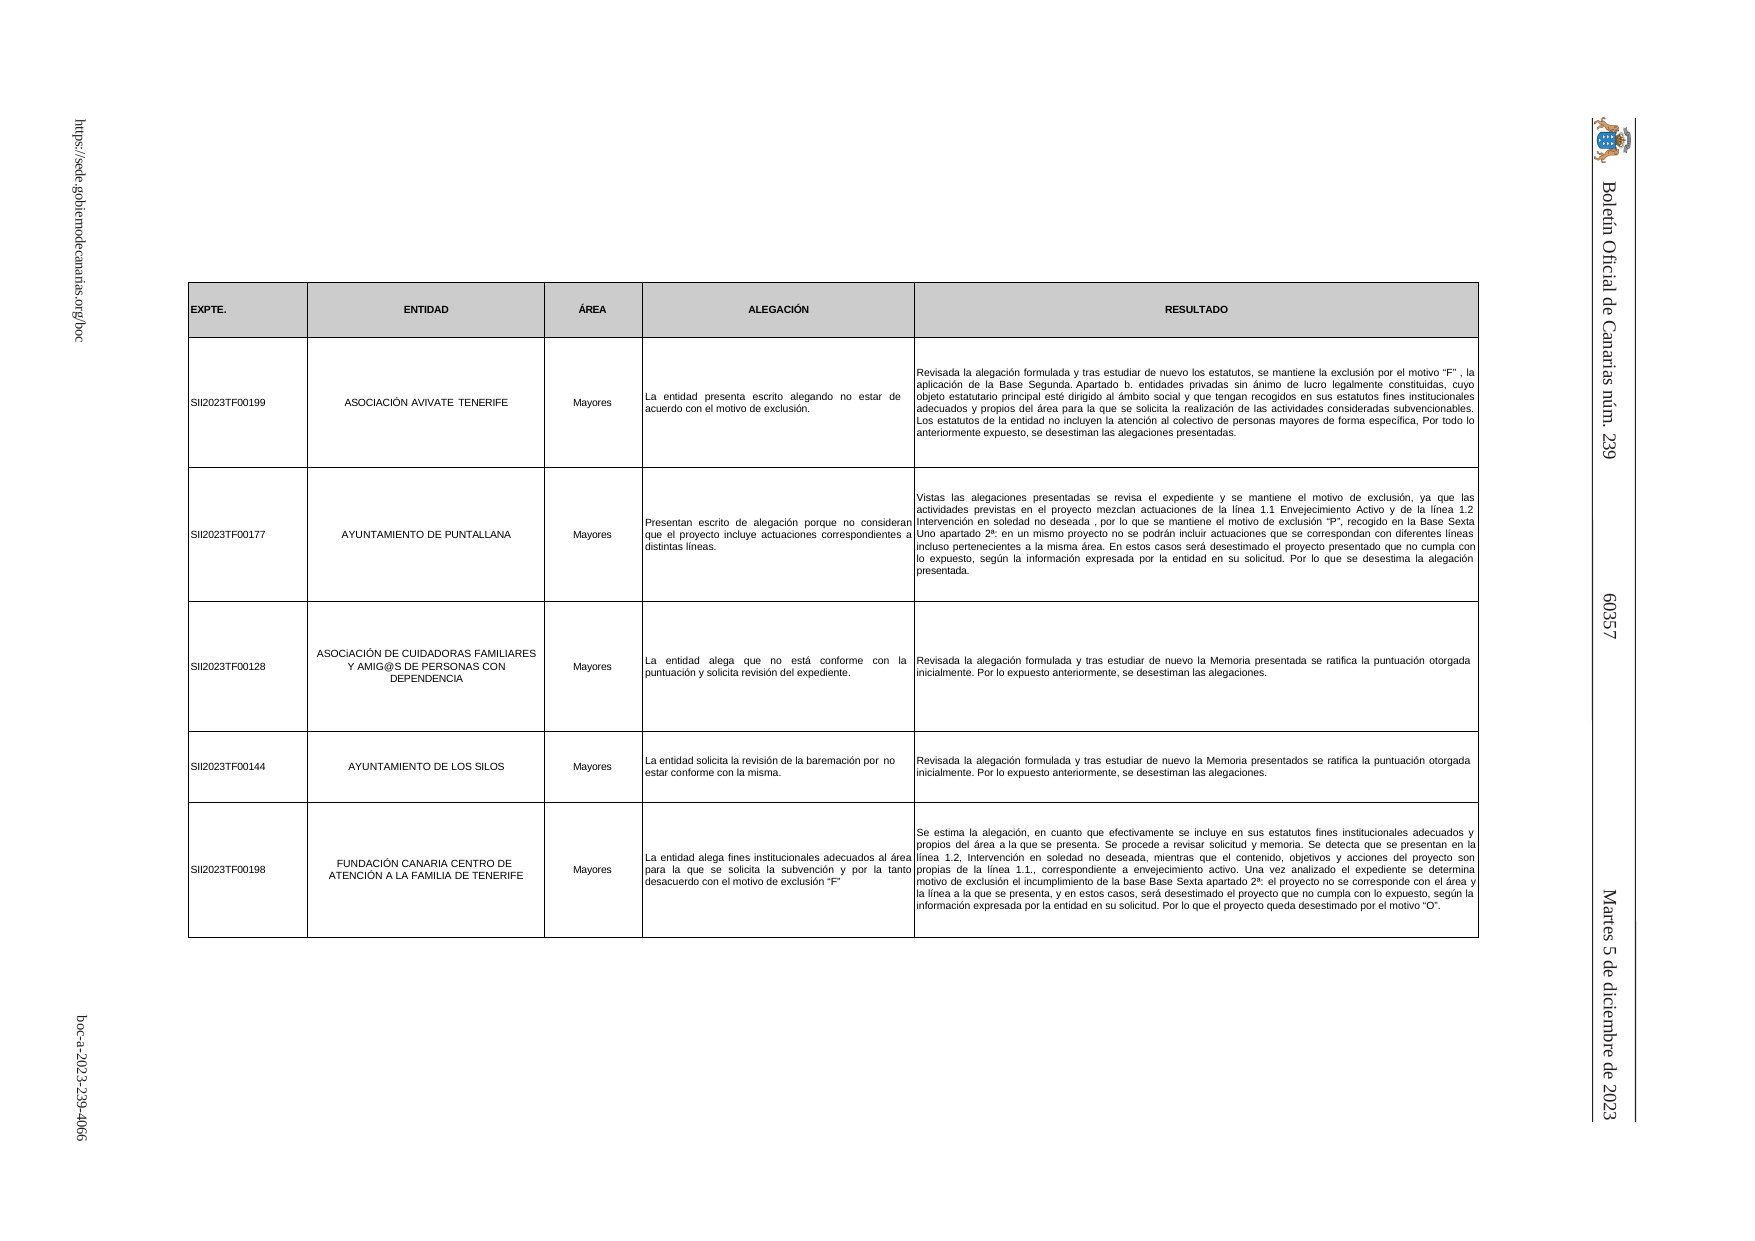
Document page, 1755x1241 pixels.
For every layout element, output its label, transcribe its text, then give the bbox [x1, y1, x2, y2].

table_cell Revisada la alegación formulada y tras estudiar de nuevo la Memoria presentada se ratifica la puntuación otorgada inicialmente. Por lo expuesto anteriormente, se desestiman las alegaciones. [915, 602, 1478, 731]
table_cell SII2023TF00198 [189, 803, 307, 936]
table_cell Mayores [545, 803, 642, 936]
table_cell La entidad presenta escrito alegando no estar de acuerdo con el motivo de exclusión. [643, 338, 914, 467]
table_header ALEGACIÓN [643, 283, 914, 337]
table_cell Mayores [545, 732, 642, 802]
table_cell Presentan escrito de alegación porque no consideran que el proyecto incluye actuaciones correspondientes a distintas líneas. [643, 468, 914, 601]
table_cell SII2023TF00128 [189, 602, 307, 731]
table_cell SII2023TF00199 [189, 338, 307, 467]
table_cell SII2023TF00144 [189, 732, 307, 802]
table_cell La entidad alega fines institucionales adecuados al área para la que se solicita la subvención y por la tanto desacuerdo con el motivo de exclusión “F” [643, 803, 914, 936]
table_header ÁREA [545, 283, 642, 337]
table_cell AYUNTAMIENTO DE PUNTALLANA [308, 468, 544, 601]
table_cell Mayores [545, 602, 642, 731]
table_cell ASOCIACIÓN AVIVATE TENERIFE [308, 338, 544, 467]
table_cell FUNDACIÓN CANARIA CENTRO DE ATENCIÓN A LA FAMILIA DE TENERIFE [308, 803, 544, 936]
text boc-a-2023-239-4066 [74, 1016, 91, 1145]
table_cell Revisada la alegación formulada y tras estudiar de nuevo la Memoria presentados se ratifica la puntuación otorgada inicialmente. Por lo expuesto anteriormente, se desestiman las alegaciones. [915, 732, 1478, 802]
text 60357 [1600, 593, 1621, 642]
text https://sede.gobiernodecanarias.org/boc [72, 119, 89, 352]
table_cell ASOCiACIÓN DE CUIDADORAS FAMILIARES Y AMIG@S DE PERSONAS CON DEPENDENCIA [308, 602, 544, 731]
table_cell La entidad solicita la revisión de la baremación por no estar conforme con la misma. [643, 732, 914, 802]
table_cell AYUNTAMIENTO DE LOS SILOS [308, 732, 544, 802]
table_cell Se estima la alegación, en cuanto que efectivamente se incluye en sus estatutos fines institucionales adecuados y propios del área a la que se presenta. Se procede a revisar solicitud y memoria. Se detecta que se presentan en la línea 1.2, Intervención en soledad no deseada, mientras que el contenido, objetivos y acciones del proyecto son propias de la línea 1.1., correspondiente a envejecimiento activo. Una vez analizado el expediente se determina motivo de exclusión el incumplimiento de la base Base Sexta apartado 2ª: el proyecto no se corresponde con el área y la línea a la que se presenta, y en estos casos, será desestimado el proyecto que no cumpla con lo expuesto, según la información expresada por la entidad en su solicitud. Por lo que el proyecto queda desestimado por el motivo “O”. [915, 803, 1478, 936]
table_cell Revisada la alegación formulada y tras estudiar de nuevo los estatutos, se mantiene la exclusión por el motivo “F” , la aplicación de la Base Segunda. Apartado b. entidades privadas sin ánimo de lucro legalmente constituidas, cuyo objeto estatutario principal esté dirigido al ámbito social y que tengan recogidos en sus estatutos fines institucionales adecuados y propios del área para la que se solicita la realización de las actividades consideradas subvencionables. Los estatutos de la entidad no incluyen la atención al colectivo de personas mayores de forma específica, Por todo lo anteriormente expuesto, se desestiman las alegaciones presentadas. [915, 338, 1478, 467]
table_cell SII2023TF00177 [189, 468, 307, 601]
text Boletín Oficial de Canarias núm. 239 [1599, 181, 1621, 462]
table_header ENTIDAD [308, 283, 544, 337]
text Martes 5 de diciembre de 2023 [1600, 889, 1621, 1124]
table_cell Mayores [545, 338, 642, 467]
table_header RESULTADO [915, 283, 1478, 337]
table_cell Vistas las alegaciones presentadas se revisa el expediente y se mantiene el motivo de exclusión, ya que las actividades previstas en el proyecto mezclan actuaciones de la línea 1.1 Envejecimiento Activo y de la línea 1.2 Intervención en soledad no deseada , por lo que se mantiene el motivo de exclusión “P”, recogido en la Base Sexta Uno apartado 2ª: en un mismo proyecto no se podrán incluir actuaciones que se correspondan con diferentes líneas incluso pertenecientes a la misma área. En estos casos será desestimado el proyecto presentado que no cumpla con lo expuesto, según la información expresada por la entidad en su solicitud. Por lo que se desestima la alegación presentada. [915, 468, 1478, 601]
table_cell La entidad alega que no está conforme con la puntuación y solicita revisión del expediente. [643, 602, 914, 731]
table_cell Mayores [545, 468, 642, 601]
table_header EXPTE. [189, 283, 307, 337]
